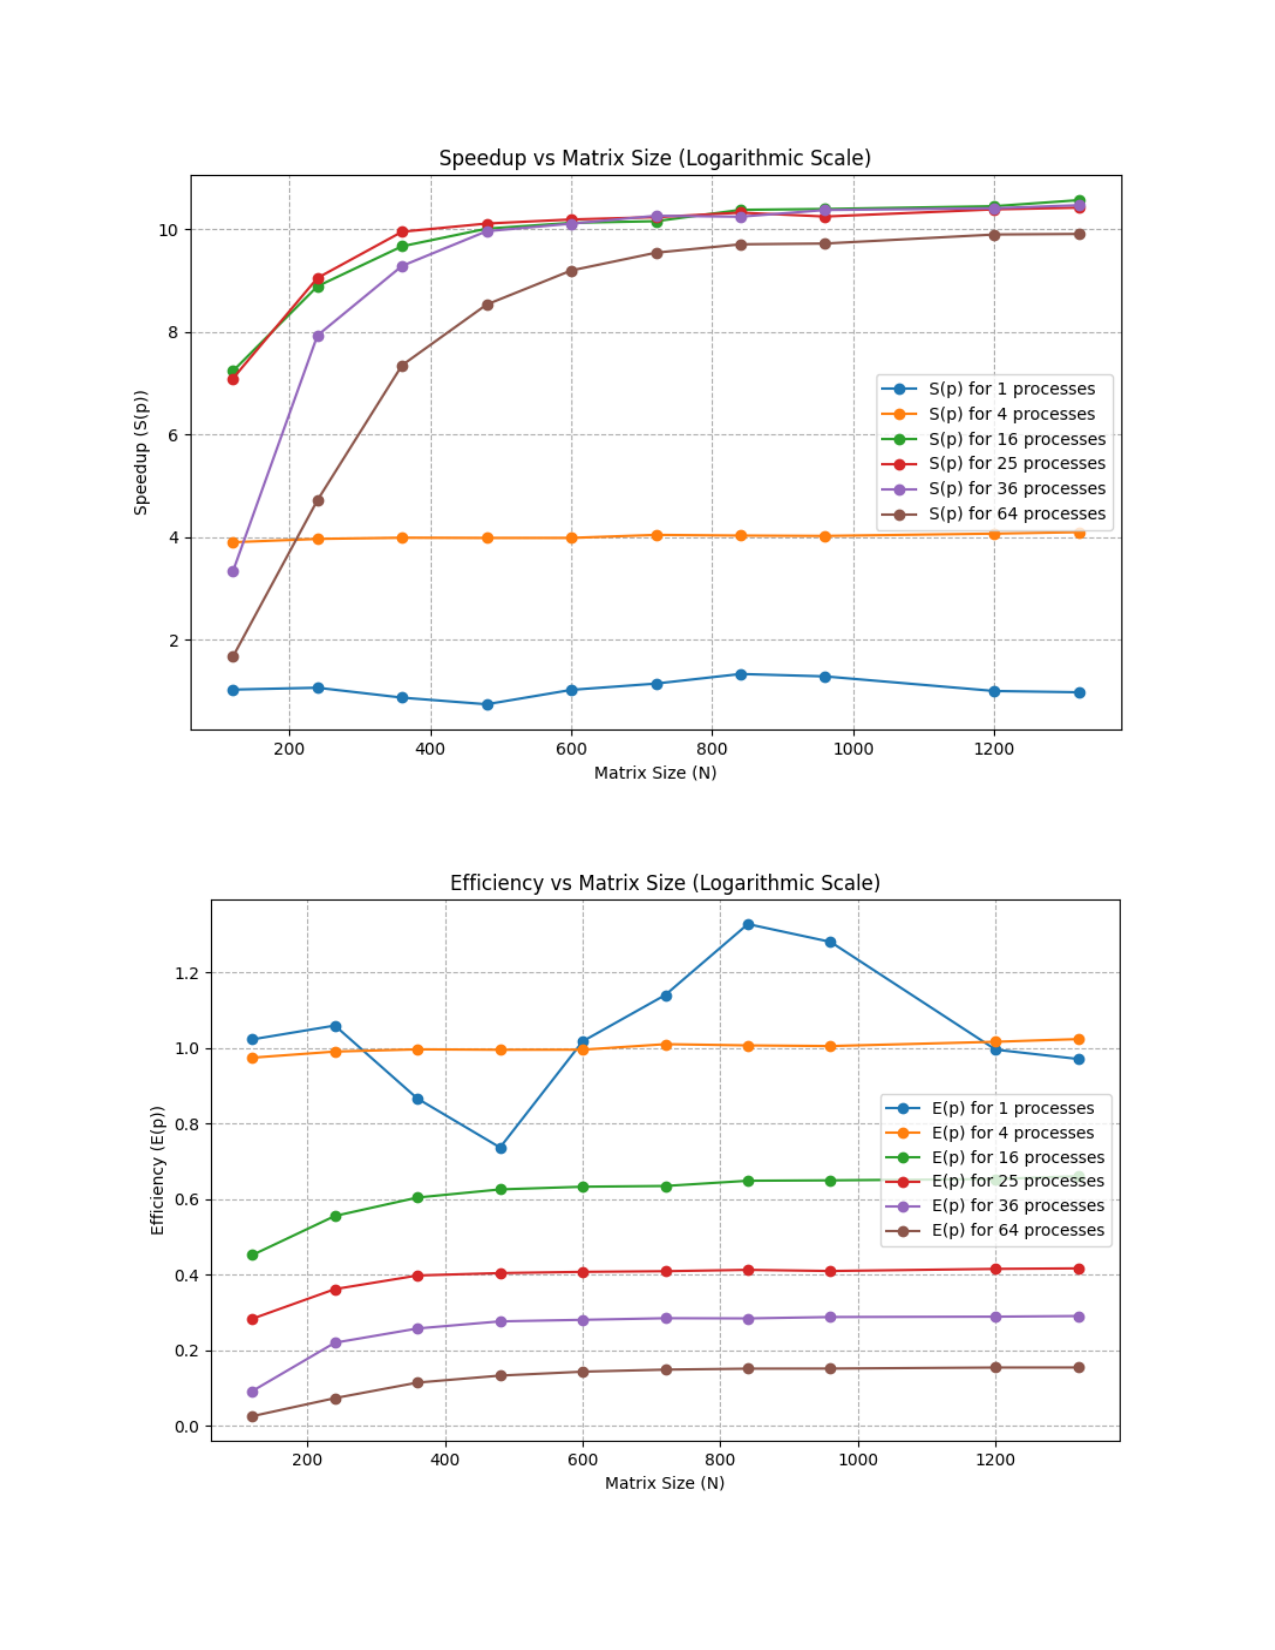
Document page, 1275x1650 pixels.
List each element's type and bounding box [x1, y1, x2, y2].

picture [133, 121, 1173, 798]
picture [136, 848, 1176, 1510]
